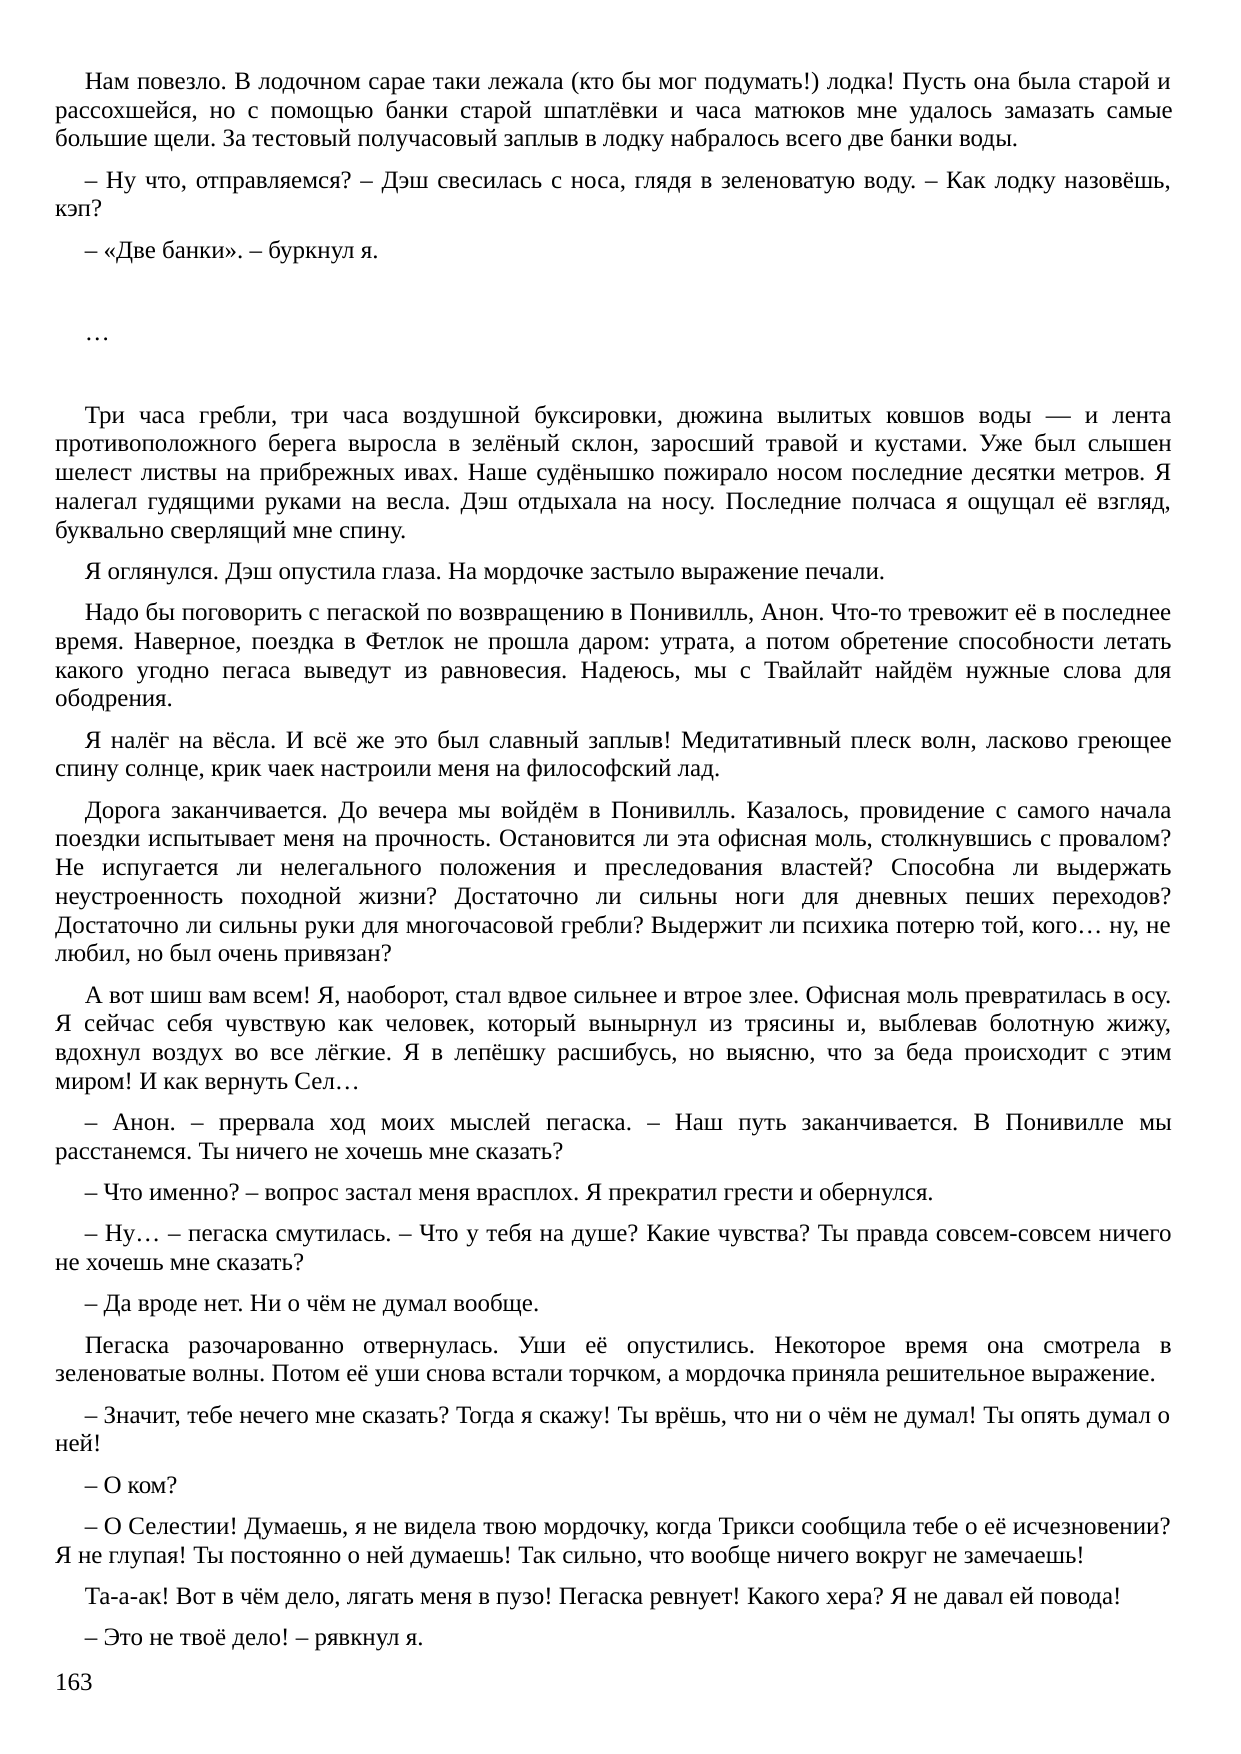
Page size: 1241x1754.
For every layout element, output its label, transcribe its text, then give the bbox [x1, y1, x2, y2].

text Та-а-ак! Вот в чём дело, лягать меня в пузо! Пегаска ревнует! Какого хера? Я не давал ей повода! [55, 1581, 1173, 1610]
text – Что именно? – вопрос застал меня врасплох. Я прекратил грести и обернулся. [55, 1177, 1173, 1206]
text Надо бы поговорить с пегаской по возвращению в Понивилль, Анон. Что-то тревожит её в последнее время. Наверное, поездка в Фетлок не прошла даром: утрата, а потом обретение способности летать какого угодно пегаса выведут из равновесия. Надеюсь, мы с Твайлайт найдём нужные слова для ободрения. [55, 597, 1173, 712]
text Три часа гребли, три часа воздушной буксировки, дюжина вылитых ковшов воды — и лента противоположного берега выросла в зелёный склон, заросший травой и кустами. Уже был слышен шелест листвы на прибрежных ивах. Наше судёнышко пожирало носом последние десятки метров. Я налегал гудящими руками на весла. Дэш отдыхала на носу. Последние полчаса я ощущал её взгляд, буквально сверлящий мне спину. [55, 400, 1173, 543]
text – О ком? [55, 1470, 1173, 1498]
text – Значит, тебе нечего мне сказать? Тогда я скажу! Ты врёшь, что ни о чём не думал! Ты опять думал о ней! [55, 1400, 1173, 1457]
text Пегаска разочарованно отвернулась. Уши её опустились. Некоторое время она смотрела в зеленоватые волны. Потом её уши снова встали торчком, а мордочка приняла решительное выражение. [55, 1330, 1173, 1387]
text Я налёг на вёсла. И всё же это был славный заплыв! Медитативный плеск волн, ласково греющее спину солнце, крик чаек настроили меня на философский лад. [55, 725, 1173, 782]
text – Да вроде нет. Ни о чём не думал вообще. [55, 1288, 1173, 1317]
text – «Две банки». – буркнул я. [55, 235, 1173, 263]
text – Ну… – пегаска смутилась. – Что у тебя на душе? Какие чувства? Ты правда совсем-совсем ничего не хочешь мне сказать? [55, 1218, 1173, 1276]
text – Анон. – прервала ход моих мыслей пегаска. – Наш путь заканчивается. В Понивилле мы расстанемся. Ты ничего не хочешь мне сказать? [55, 1107, 1173, 1165]
text – Ну что, отправляемся? – Дэш свесилась с носа, глядя в зеленоватую воду. – Как лодку назовёшь, кэп? [55, 165, 1173, 222]
text – О Селестии! Думаешь, я не видела твою мордочку, когда Трикси сообщила тебе о её исчезновении? Я не глупая! Ты постоянно о ней думаешь! Так сильно, что вообще ничего вокруг не замечаешь! [55, 1511, 1173, 1568]
text А вот шиш вам всем! Я, наоборот, стал вдвое сильнее и втрое злее. Офисная моль превратилась в осу. Я сейчас себя чувствую как человек, который вынырнул из трясины и, выблевав болотную жижу, вдохнул воздух во все лёгкие. Я в лепёшку расшибусь, но выясню, что за беда происходит с этим миром! И как вернуть Сел… [55, 980, 1173, 1095]
text Дорога заканчивается. До вечера мы войдём в Понивилль. Казалось, провидение с самого начала поездки испытывает меня на прочность. Остановится ли эта офисная моль, столкнувшись с провалом? Не испугается ли нелегального положения и преследования властей? Способна ли выдержать неустроенность походной жизни? Достаточно ли сильны ноги для дневных пеших переходов? Достаточно ли сильны руки для многочасовой гребли? Выдержит ли психика потерю той, кого… ну, не любил, но был очень привязан? [55, 795, 1173, 967]
text Я оглянулся. Дэш опустила глаза. На мордочке застыло выражение печали. [55, 556, 1173, 585]
text – Это не твоё дело! – рявкнул я. [55, 1622, 1173, 1651]
text Нам повезло. В лодочном сарае таки лежала (кто бы мог подумать!) лодка! Пусть она была старой и рассохшейся, но с помощью банки старой шпатлёвки и часа матюков мне удалось замазать самые большие щели. За тестовый получасовый заплыв в лодку набралось всего две банки воды. [55, 66, 1173, 152]
text … [55, 317, 1173, 346]
